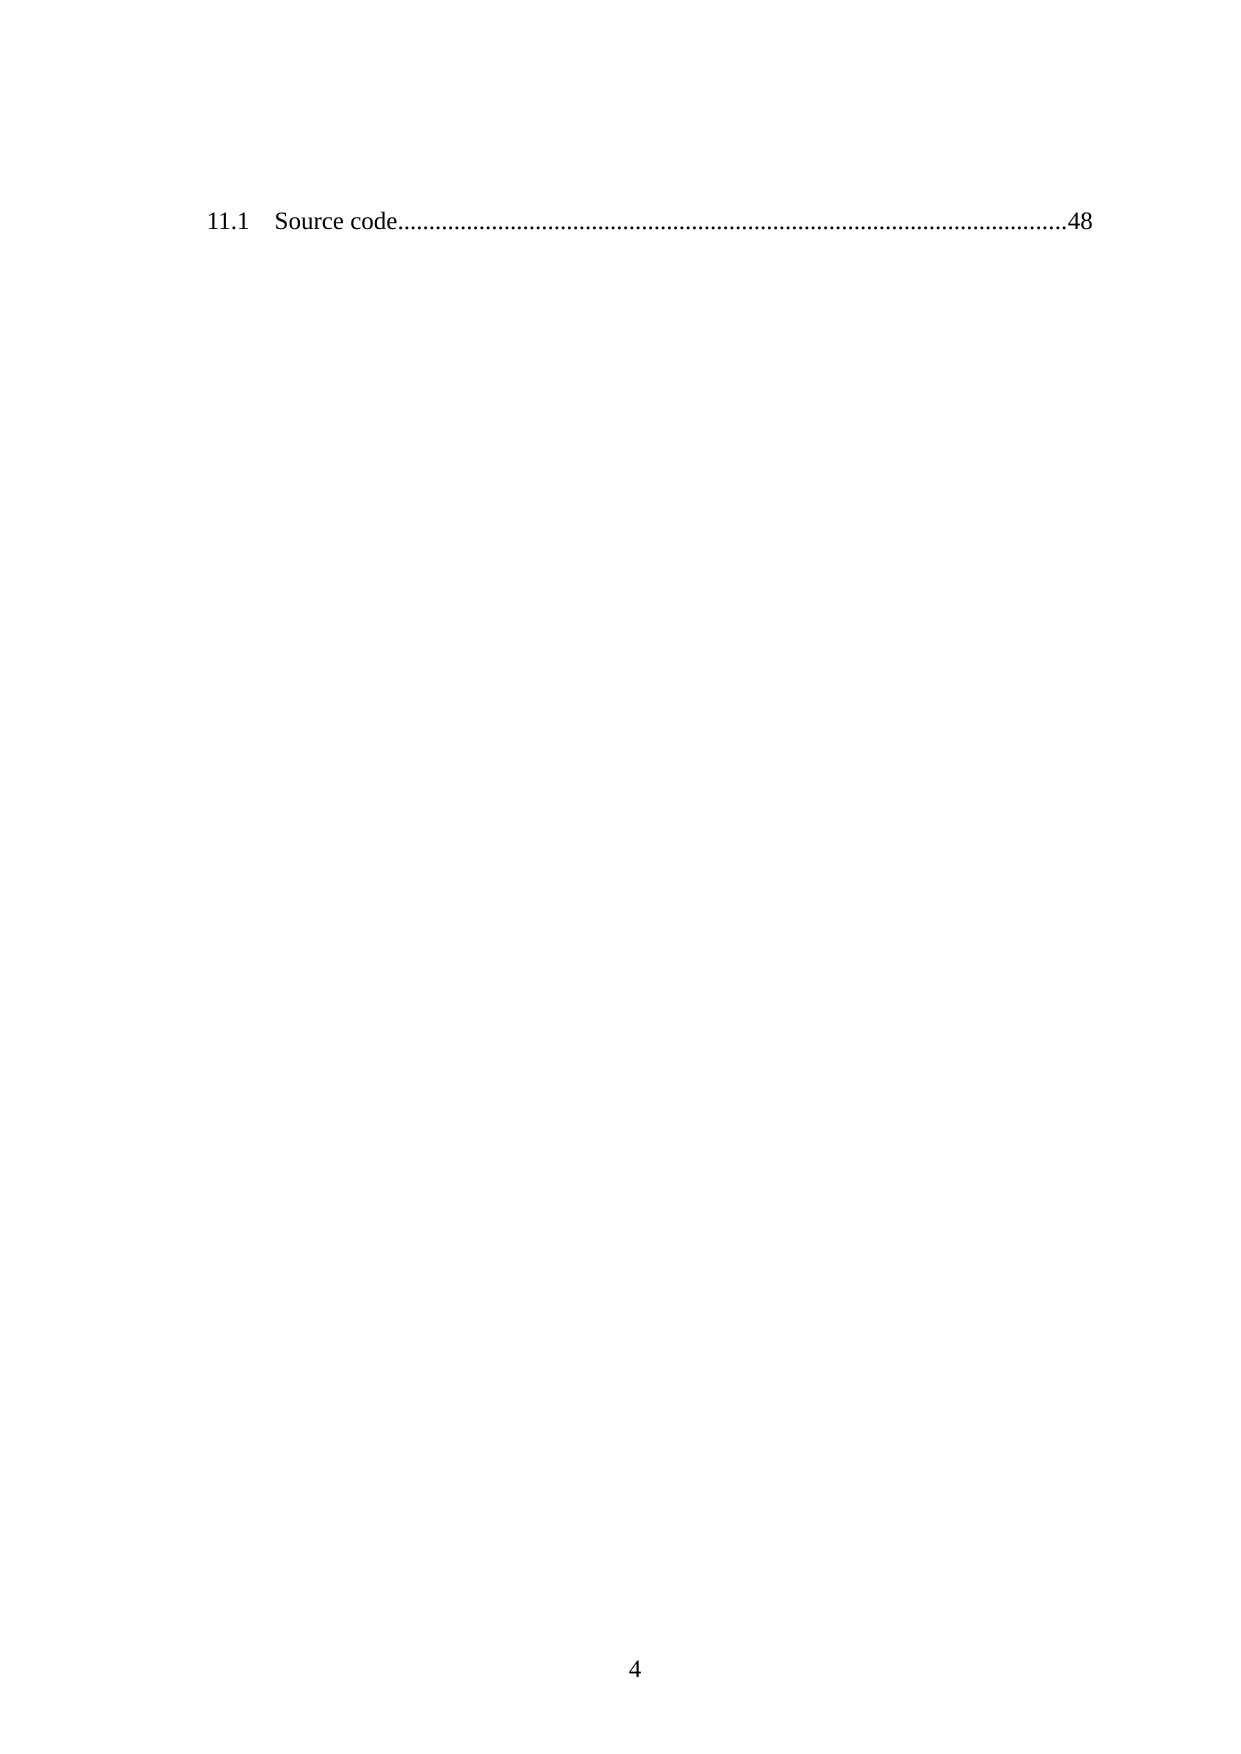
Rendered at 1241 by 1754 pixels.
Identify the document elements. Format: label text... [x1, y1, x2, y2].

text 11.1 Source code 48 [207, 206, 1093, 234]
